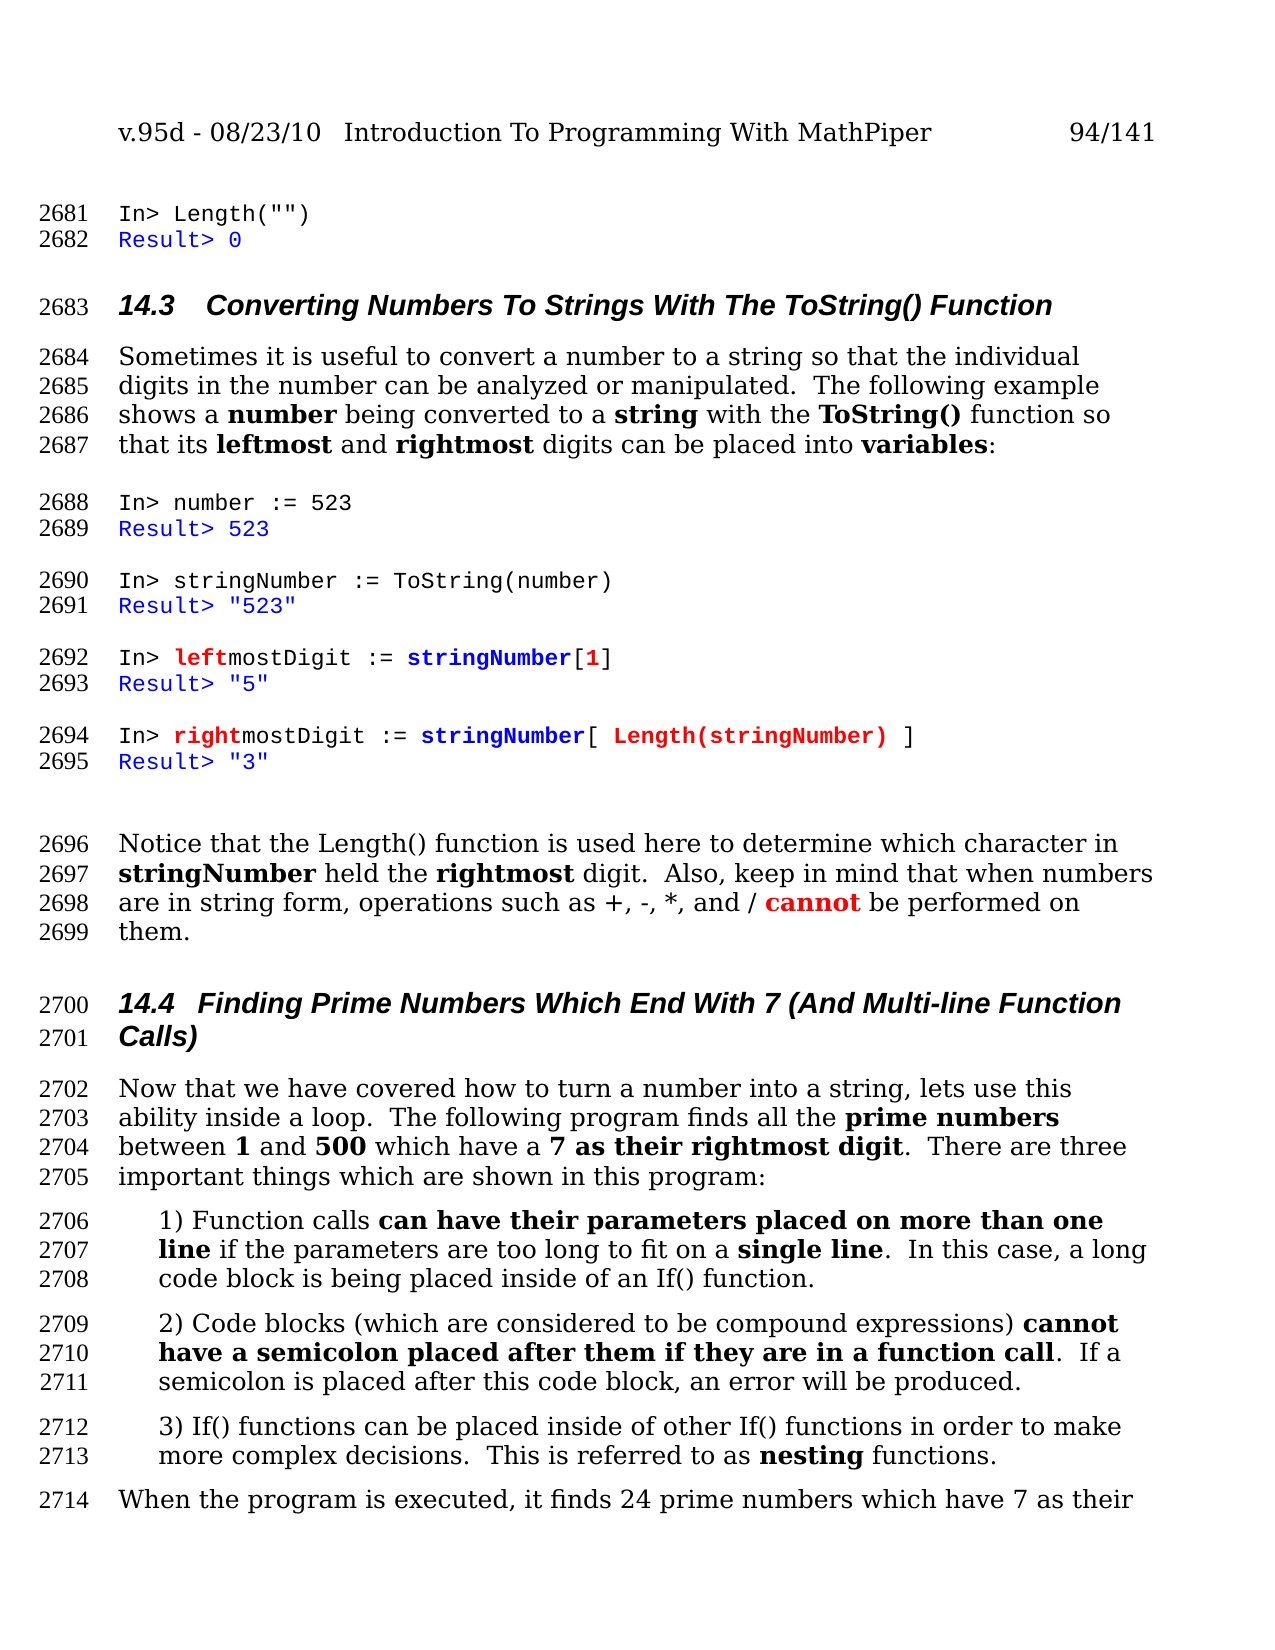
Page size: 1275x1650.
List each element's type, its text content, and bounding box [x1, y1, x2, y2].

text Result> 0 [118, 229, 1157, 254]
text 1) Function calls can have their parameters placed on more than one line if the parameters are too long to fit on a single line. In this case, a long code block is being placed inside of an If() function. [158, 1206, 1157, 1294]
text 3) If() functions can be placed inside of other If() functions in order to make more complex decisions. This is referred to as nesting functions. [158, 1412, 1157, 1470]
text In> rightmostDigit := stringNumber[ Length(stringNumber) ] [118, 724, 1157, 751]
text Notice that the Length() function is used here to determine which character in stringNumber held the rightmost digit. Also, keep in mind that when numbers are in string form, operations such as +, -, *, and / cannot be performed on them. [118, 829, 1157, 947]
text Result> "523" [118, 595, 1157, 621]
text Result> "5" [118, 673, 1157, 699]
text Result> "3" [118, 751, 1157, 776]
text In> Length("") [118, 203, 1157, 229]
subtitle Converting Numbers To Strings With The ToString() Function [118, 288, 1157, 321]
text Now that we have covered how to turn a number into a string, lets use this ability inside a loop. The following program finds all the prime numbers between 1 and 500 which have a 7 as their rightmost digit. There are three important things which are shown in this program: [118, 1074, 1157, 1191]
text In> leftmostDigit := stringNumber[1] [118, 647, 1157, 673]
text When the program is executed, it finds 24 prime numbers which have 7 as their [118, 1485, 1157, 1514]
subtitle Finding Prime Numbers Which End With 7 (And Multi-line Function Calls) [118, 986, 1157, 1053]
text In> stringNumber := ToString(number) [118, 569, 1157, 595]
text 2) Code blocks (which are considered to be compound expressions) cannot have a semicolon placed after them if they are in a function call. If a semicolon is placed after this code block, an error will be produced. [158, 1309, 1157, 1397]
text Sometimes it is useful to convert a number to a string so that the individual digits in the number can be analyzed or manipulated. The following example shows a number being converted to a string with the ToString() function so that its leftmost and rightmost digits can be placed into variables: [118, 342, 1157, 459]
text In> number := 523 [118, 491, 1157, 517]
text Result> 523 [118, 517, 1157, 543]
